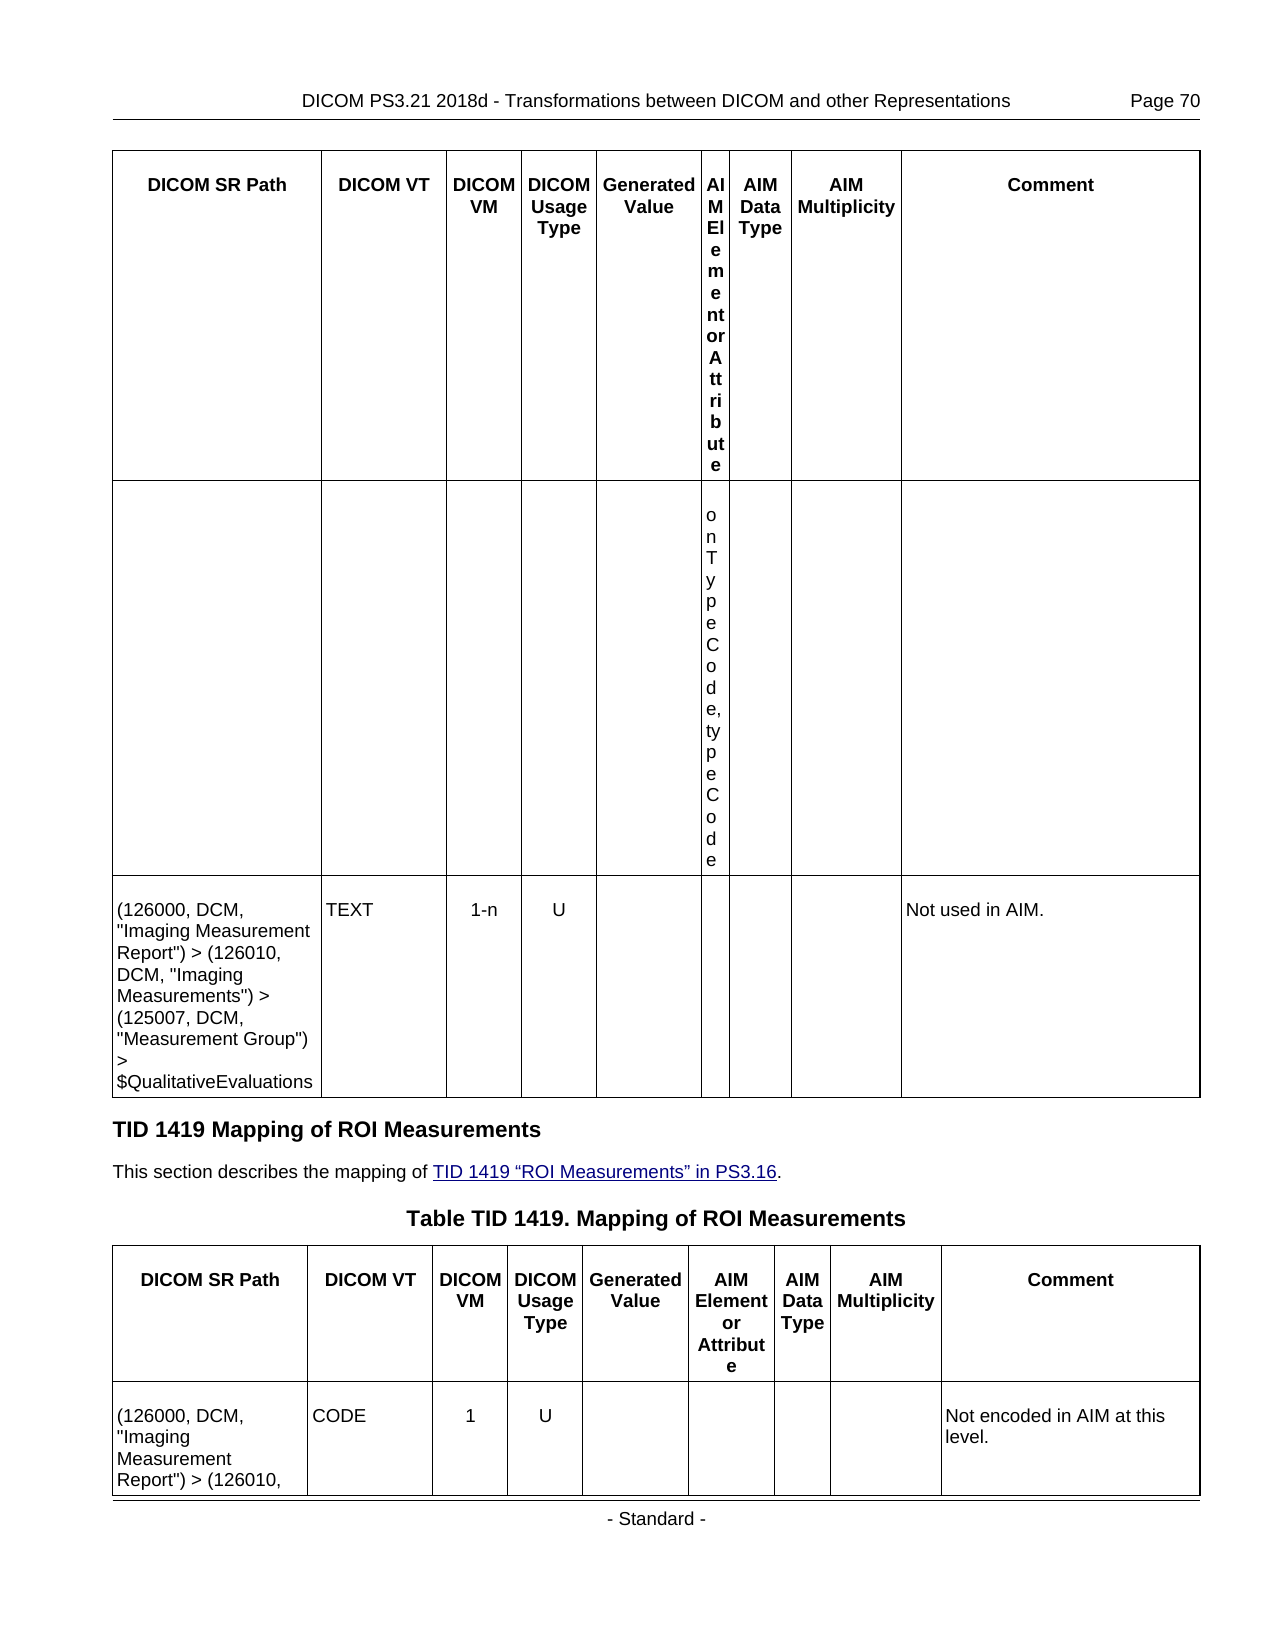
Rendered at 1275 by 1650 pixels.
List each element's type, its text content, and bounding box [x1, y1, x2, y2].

table_header DICOM Usage Type [522, 151, 596, 480]
table_cell (126000, DCM, "Imaging Measurement Report") > (126010, [113, 1382, 307, 1495]
table_cell [730, 481, 791, 875]
table_cell (126000, DCM, "Imaging Measurement Report") > (126010, DCM, "Imaging Measurements") > (125007, DCM, "Measurement Group") > $QualitativeEvaluations [113, 876, 321, 1097]
table_cell 1-n [447, 876, 521, 1097]
table_cell TEXT [322, 876, 446, 1097]
table_cell [597, 481, 701, 875]
table_cell onType​Code,type​Code [702, 481, 729, 875]
table_cell [792, 876, 901, 1097]
text Table TID 1419. Mapping of ROI Measurements [112, 1205, 1200, 1231]
table_header AIM Data Type [775, 1246, 830, 1381]
table_header DICOM VT [308, 1246, 432, 1381]
table_cell [522, 481, 596, 875]
table_cell [902, 481, 1199, 875]
table_header Comment [902, 151, 1199, 480]
table_header AIM Data Type [730, 151, 791, 480]
table_header DICOM SR Path [113, 151, 321, 480]
table_cell 1 [433, 1382, 507, 1495]
table_cell CODE [308, 1382, 432, 1495]
table_header DICOM Usage Type [508, 1246, 582, 1381]
table_header DICOM VM [433, 1246, 507, 1381]
table_cell [689, 1382, 774, 1495]
text TID 1419 Mapping of ROI Measurements [112, 1117, 1200, 1142]
table_cell [597, 876, 701, 1097]
table_header AIM Element or Attribute [702, 151, 729, 480]
table_header Comment [942, 1246, 1199, 1381]
table_cell [831, 1382, 941, 1495]
table_header AIM Multiplicity [831, 1246, 941, 1381]
table_header DICOM VT [322, 151, 446, 480]
table_cell [730, 876, 791, 1097]
table_cell [113, 481, 321, 875]
table_cell [775, 1382, 830, 1495]
table_header AIM Multiplicity [792, 151, 901, 480]
table_header DICOM VM [447, 151, 521, 480]
table_header DICOM SR Path [113, 1246, 307, 1381]
table_cell [702, 876, 729, 1097]
table_cell [447, 481, 521, 875]
table_cell [792, 481, 901, 875]
text This section describes the mapping of TID 1419 “ROI Measurements” in PS3.16. [112, 1161, 1200, 1183]
table_cell Not encoded in AIM at this level. [942, 1382, 1199, 1495]
table_header Generated Value [597, 151, 701, 480]
table_cell Not used in AIM. [902, 876, 1199, 1097]
table_header Generated Value [583, 1246, 688, 1381]
table_cell [322, 481, 446, 875]
table_cell U [522, 876, 596, 1097]
table_cell U [508, 1382, 582, 1495]
table_cell [583, 1382, 688, 1495]
table_header AIM Element or Attribute [689, 1246, 774, 1381]
